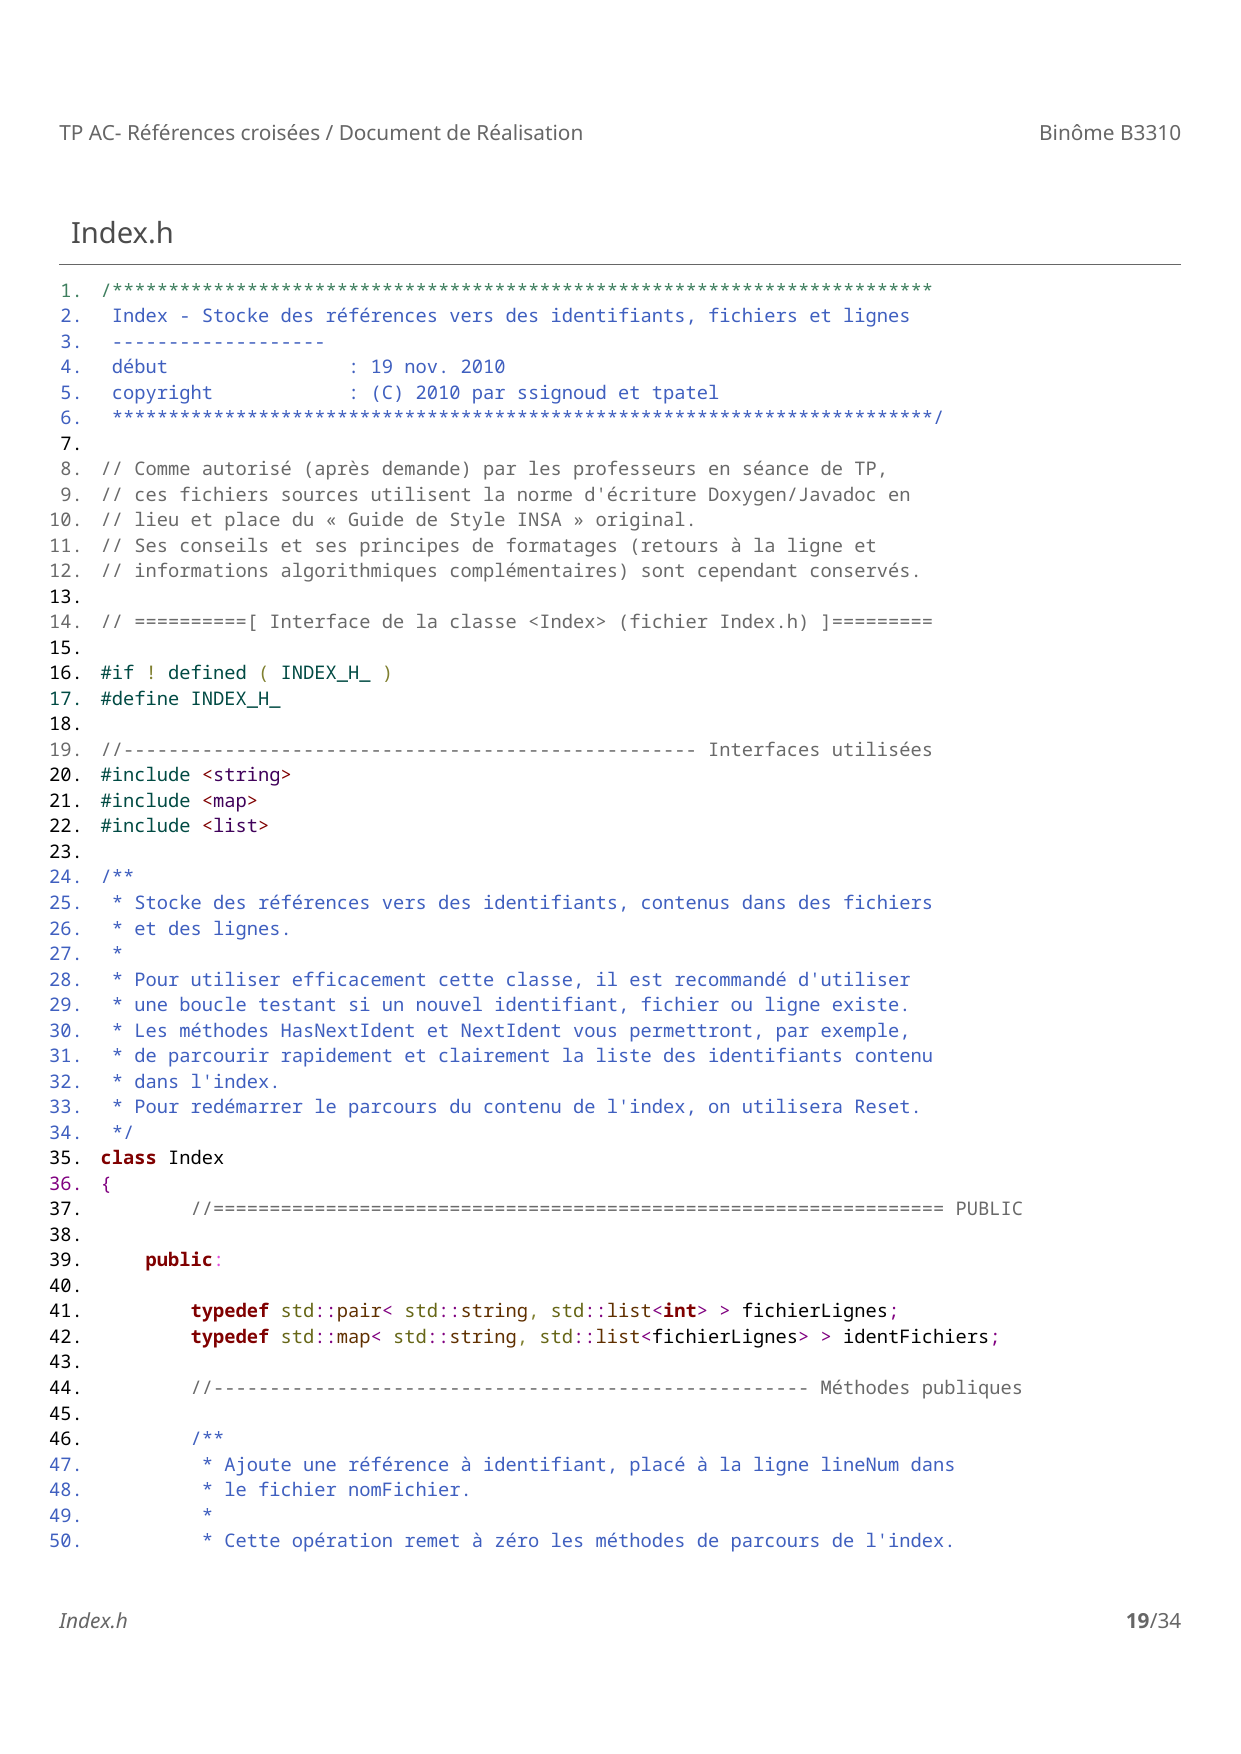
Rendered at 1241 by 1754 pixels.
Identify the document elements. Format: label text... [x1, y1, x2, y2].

list * Stocke des références vers des identifiants, contenus dans des fichiers [83, 889, 1181, 915]
list //--------------------------------------------------- Interfaces utilisées [83, 736, 1181, 762]
list /** [83, 1425, 1181, 1451]
list #if ! defined ( INDEX_H_ ) [83, 660, 1181, 685]
list // ==========[ Interface de la classe <Index> (fichier Index.h) ]========= [83, 609, 1181, 634]
list * une boucle testant si un nouvel identifiant, fichier ou ligne existe. [83, 991, 1181, 1017]
list * et des lignes. [83, 915, 1181, 940]
list #include <list> [83, 813, 1181, 838]
list // informations algorithmiques complémentaires) sont cependant conservés. [83, 558, 1181, 583]
list // ces fichiers sources utilisent la norme d'écriture Doxygen/Javadoc en [83, 481, 1181, 507]
list * [83, 1502, 1181, 1527]
list /** [83, 864, 1181, 889]
list *************************************************************************/ [83, 404, 1181, 430]
list // lieu et place du « Guide de Style INSA » original. [83, 507, 1181, 532]
list #include <string> [83, 762, 1181, 787]
subtitle Index.h [59, 201, 1181, 264]
list * Ajoute une référence à identifiant, placé à la ligne lineNum dans [83, 1451, 1181, 1476]
list copyright : (C) 2010 par ssignoud et tpatel [83, 379, 1181, 404]
list //================================================================= PUBLIC [83, 1196, 1181, 1221]
list ------------------- [83, 328, 1181, 353]
list * Cette opération remet à zéro les méthodes de parcours de l'index. [83, 1527, 1181, 1553]
list /************************************************************************* [83, 277, 1181, 302]
list { [83, 1170, 1181, 1196]
list #include <map> [83, 787, 1181, 813]
list * [83, 940, 1181, 966]
list * Pour utiliser efficacement cette classe, il est recommandé d'utiliser [83, 966, 1181, 991]
list * Les méthodes HasNextIdent et NextIdent vous permettront, par exemple, [83, 1017, 1181, 1042]
list public: [83, 1247, 1181, 1272]
list */ [83, 1119, 1181, 1144]
list début : 19 nov. 2010 [83, 353, 1181, 379]
list Index - Stocke des références vers des identifiants, fichiers et lignes [83, 302, 1181, 328]
list * de parcourir rapidement et clairement la liste des identifiants contenu [83, 1042, 1181, 1068]
list * le fichier nomFichier. [83, 1476, 1181, 1502]
list // Comme autorisé (après demande) par les professeurs en séance de TP, [83, 456, 1181, 481]
list //----------------------------------------------------- Méthodes publiques [83, 1374, 1181, 1400]
list * dans l'index. [83, 1068, 1181, 1093]
list typedef std::pair< std::string, std::list<int> > fichierLignes; [83, 1298, 1181, 1323]
list * Pour redémarrer le parcours du contenu de l'index, on utilisera Reset. [83, 1093, 1181, 1119]
list // Ses conseils et ses principes de formatages (retours à la ligne et [83, 532, 1181, 558]
list #define INDEX_H_ [83, 685, 1181, 711]
list class Index [83, 1144, 1181, 1170]
list typedef std::map< std::string, std::list<fichierLignes> > identFichiers; [83, 1323, 1181, 1349]
